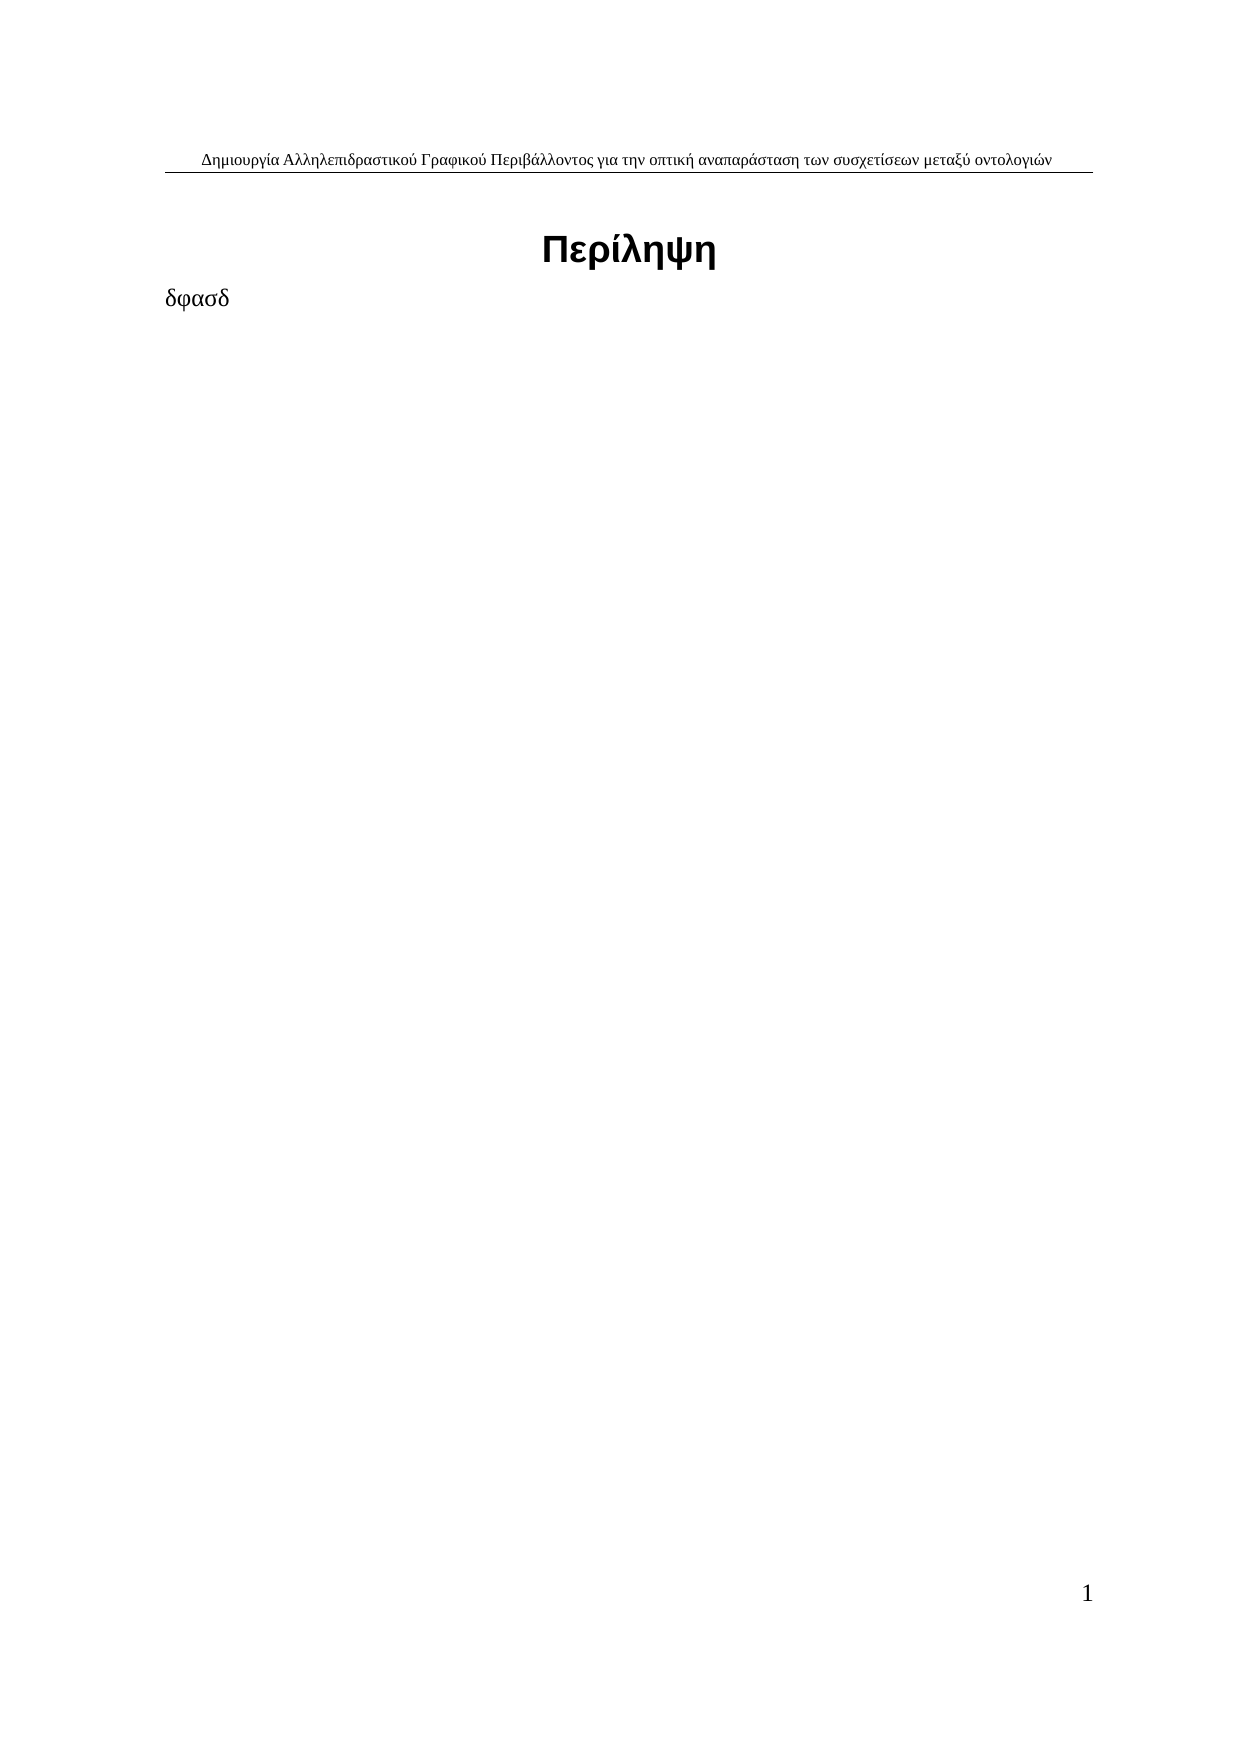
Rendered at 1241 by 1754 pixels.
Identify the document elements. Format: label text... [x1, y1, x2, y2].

text δφασδ [165, 283, 1093, 312]
subtitle Περίληψη [165, 227, 1093, 271]
